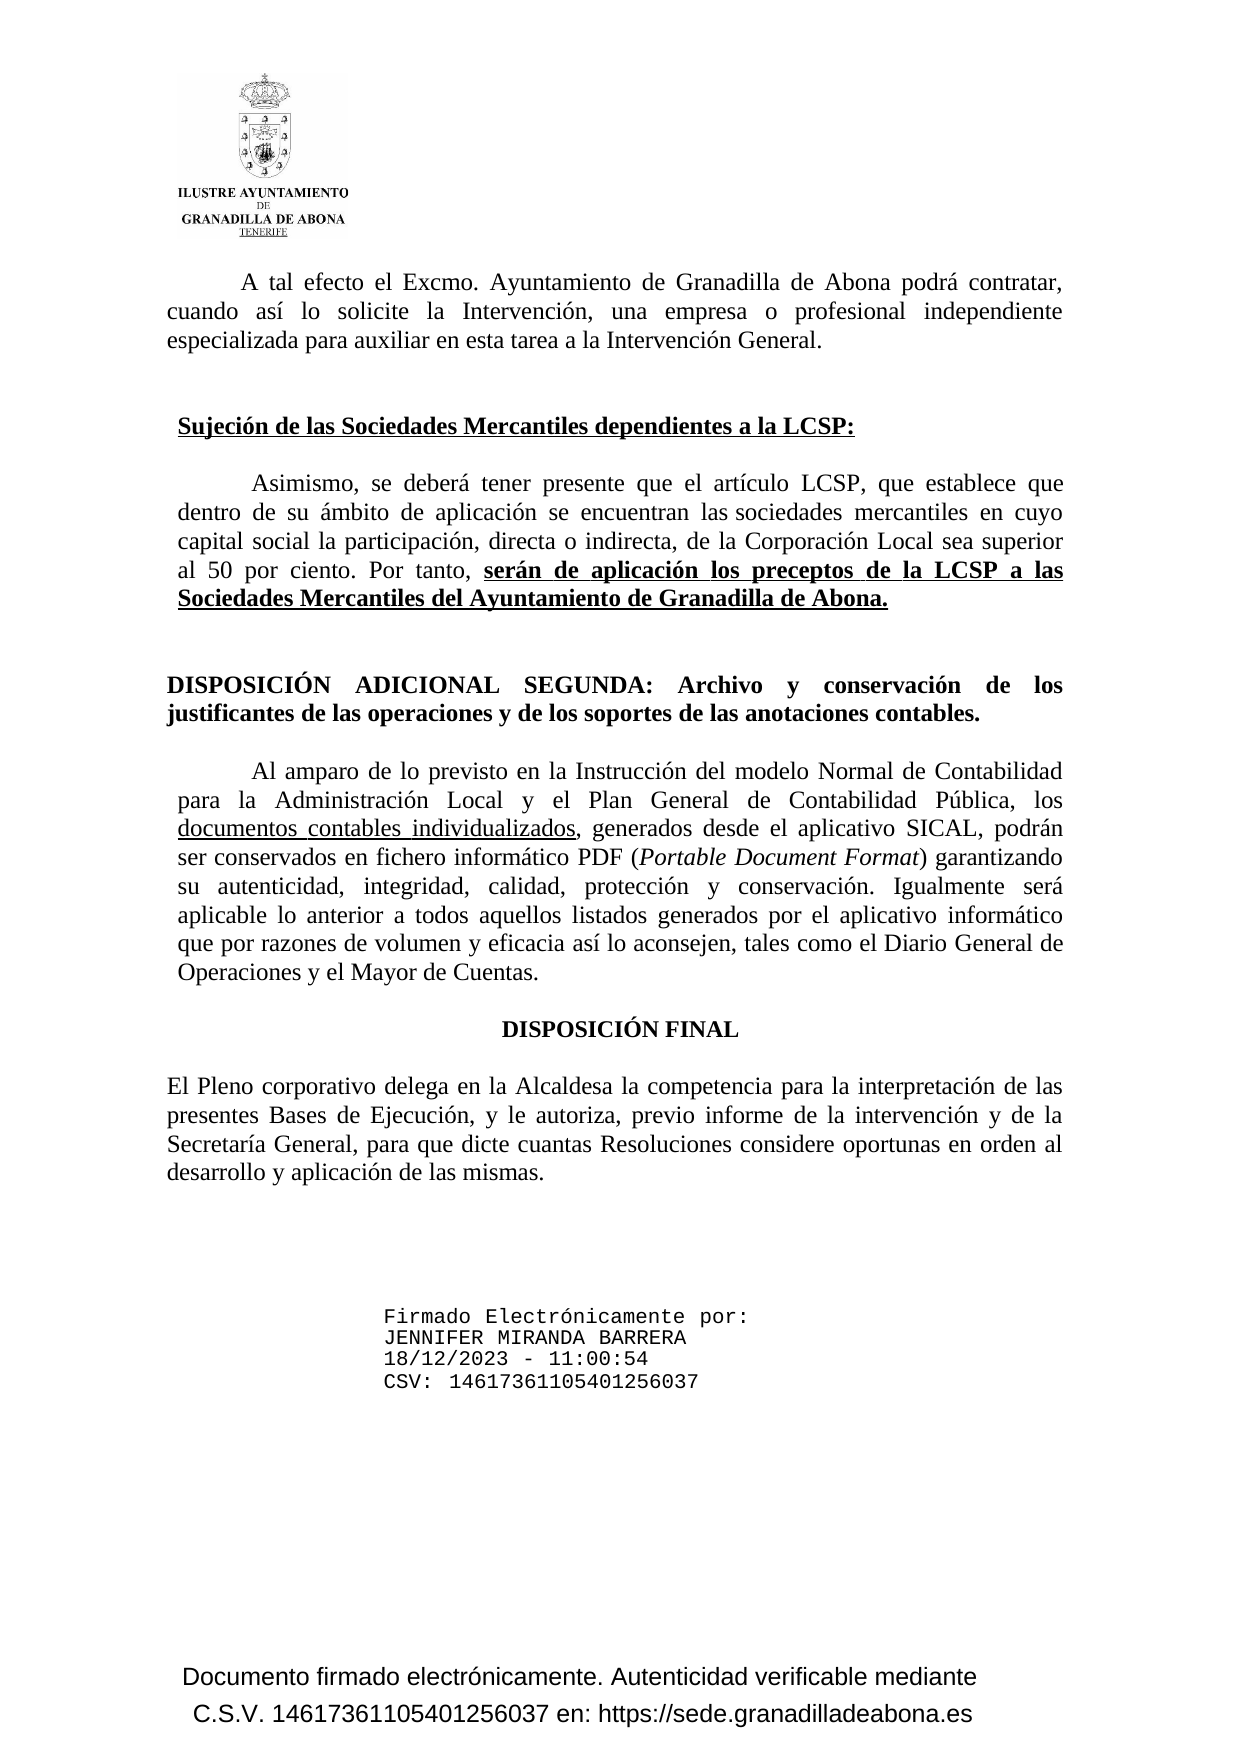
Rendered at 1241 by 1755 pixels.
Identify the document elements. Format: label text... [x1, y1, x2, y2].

text A tal efecto el Excmo. Ayuntamiento de Granadilla de Abona podrá contratar, cuando así lo solicite la Intervención, una empresa o profesional independiente especializada para auxiliar en esta tarea a la Intervención General. [167, 267, 1063, 353]
text El Pleno corporativo delega en la Alcaldesa la competencia para la interpretación de las presentes Bases de Ejecución, y le autoriza, previo informe de la intervención y de la Secretaría General, para que dicte cuantas Resoluciones considere oportunas en orden al desarrollo y aplicación de las mismas. [167, 1071, 1063, 1186]
text Al amparo de lo previsto en la Instrucción del modelo Normal de Contabilidad para la Administración Local y el Plan General de Contabilidad Pública, los documentos contables individualizados, generados desde el aplicativo SICAL, podrán ser conservados en fichero informático PDF (Portable Document Format) garantizando su autenticidad, integridad, calidad, protección y conservación. Igualmente será aplicable lo anterior a todos aquellos listados generados por el aplicativo informático que por razones de volumen y eficacia así lo aconsejen, tales como el Diario General de Operaciones y el Mayor de Cuentas. [177, 756, 1063, 986]
text DISPOSICIÓN FINAL [167, 1015, 1074, 1042]
subtitle Sujeción de las Sociedades Mercantiles dependientes a la LCSP: [177, 411, 1074, 440]
subtitle DISPOSICIÓN ADICIONAL SEGUNDA: Archivo y conservación de los justificantes de las operaciones y de los soportes de las anotaciones contables. [167, 670, 1063, 727]
text Asimismo, se deberá tener presente que el artículo LCSP, que establece que dentro de su ámbito de aplicación se encuentran las sociedades mercantiles en cuyo capital social la participación, directa o indirecta, de la Corporación Local sea superior al 50 por ciento. Por tanto, serán de aplicación los preceptos de la LCSP a las Sociedades Mercantiles del Ayuntamiento de Granadilla de Abona. [177, 468, 1064, 612]
text Firmado Electrónicamente por: JENNIFER MIRANDA BARRERA 18/12/2023 - 11:00:54 [383, 1307, 810, 1370]
text CSV: 14617361105401256037 [383, 1370, 1074, 1393]
